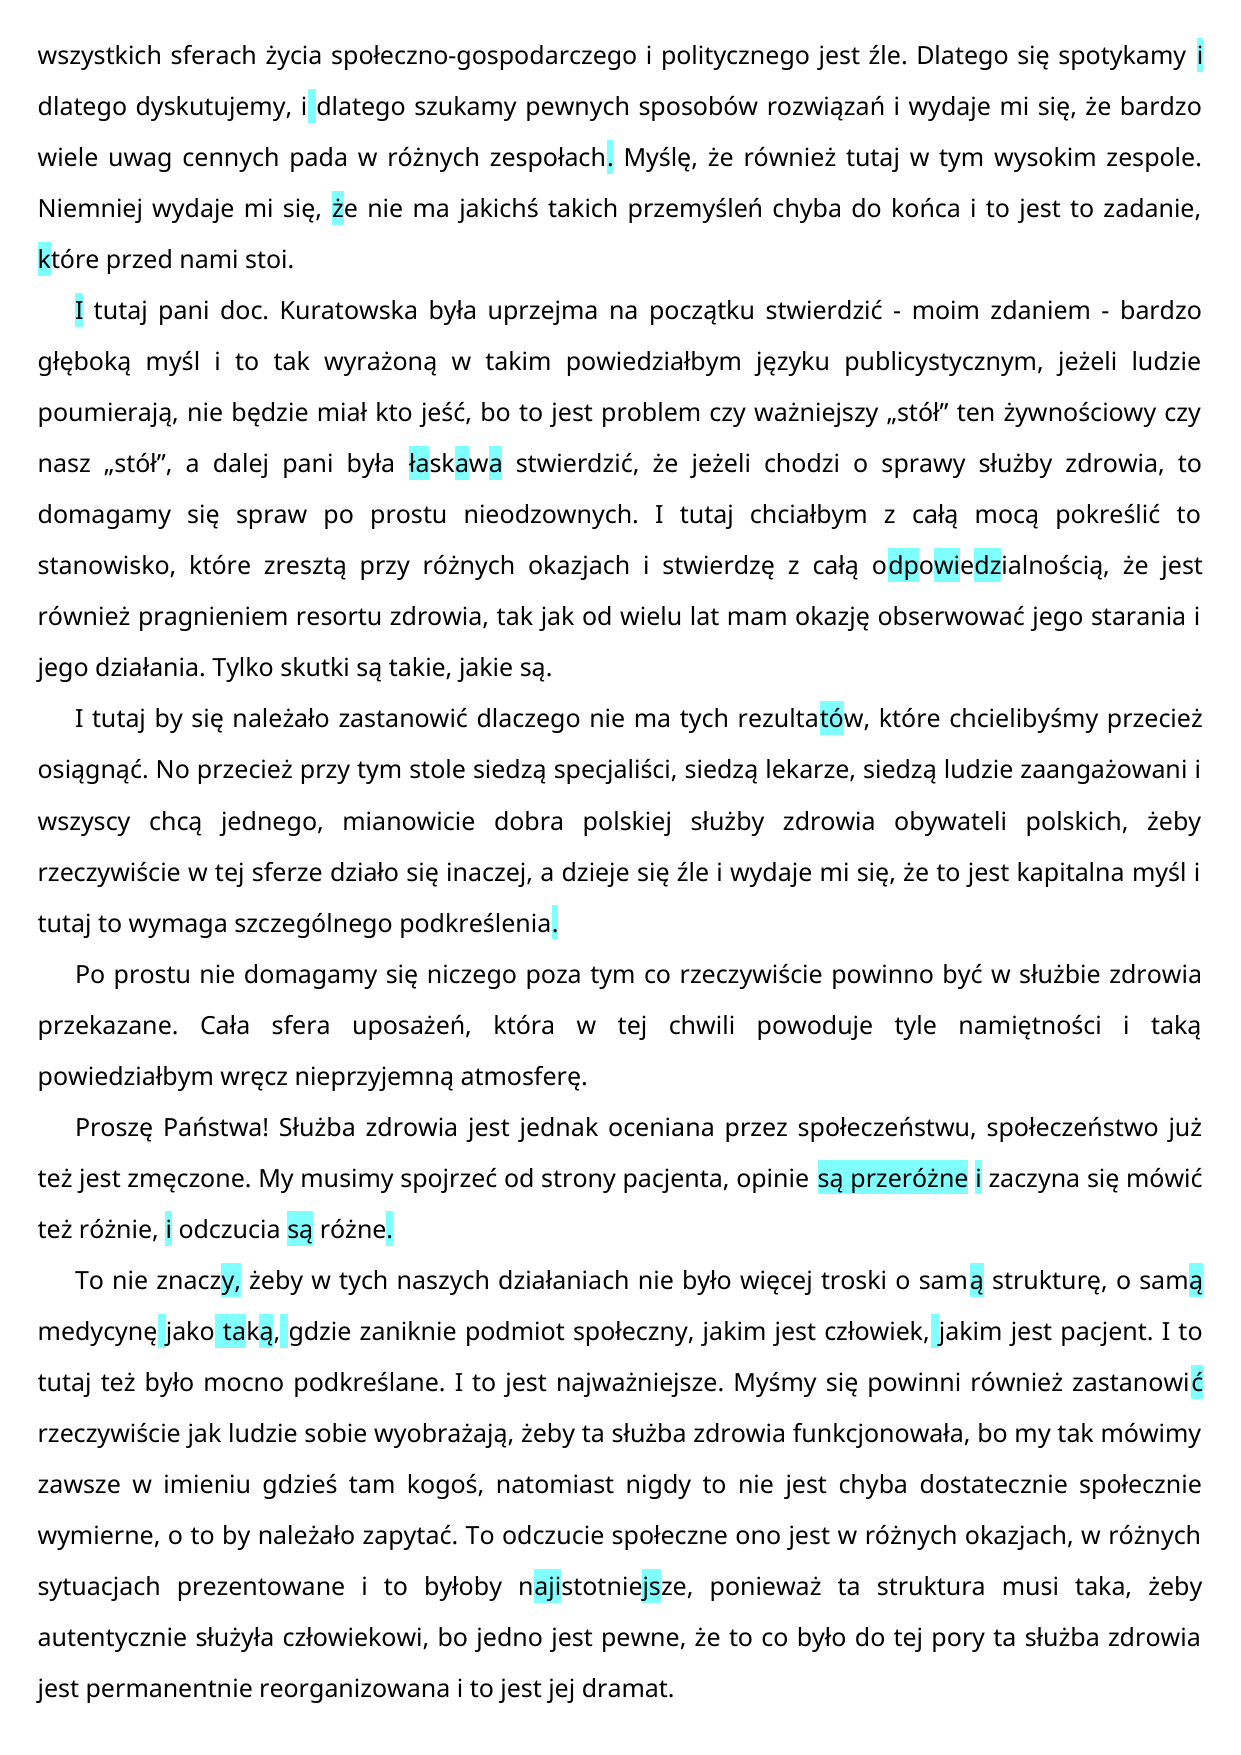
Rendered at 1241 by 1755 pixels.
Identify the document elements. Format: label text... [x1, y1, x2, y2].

text wszystkich sferach życia społeczno-gospodarczego i politycznego jest źle. Dlatego się spotykamy i dlatego dyskutujemy, i dlatego szukamy pewnych sposobów rozwiązań i wydaje mi się, że bardzo wiele uwag cennych pada w różnych zespołach. Myślę, że również tutaj w tym wysokim zespole. Niemniej wydaje mi się, że nie ma jakichś takich przemyśleń chyba do końca i to jest to zadanie, które przed nami stoi. [37, 37, 1203, 276]
text I tutaj pani doc. Kuratowska była uprzejma na początku stwierdzić - moim zdaniem - bardzo głęboką myśl i to tak wyrażoną w takim powiedziałbym języku publicystycznym, jeżeli ludzie poumierają, nie będzie miał kto jeść, bo to jest problem czy ważniejszy „stół” ten żywnościowy czy nasz „stół”, a dalej pani była łaskawa stwierdzić, że jeżeli chodzi o sprawy służby zdrowia, to domagamy się spraw po prostu nieodzownych. I tutaj chciałbym z całą mocą pokreślić to stanowisko, które zresztą przy różnych okazjach i stwierdzę z całą odpowiedzialnością, że jest również pragnieniem resortu zdrowia, tak jak od wielu lat mam okazję obserwować jego starania i jego działania. Tylko skutki są takie, jakie są. [37, 293, 1203, 684]
text I tutaj by się należało zastanowić dlaczego nie ma tych rezultatów, które chcielibyśmy przecież osiągnąć. No przecież przy tym stole siedzą specjaliści, siedzą lekarze, siedzą ludzie zaangażowani i wszyscy chcą jednego, mianowicie dobra polskiej służby zdrowia obywateli polskich, żeby rzeczywiście w tej sferze działo się inaczej, a dzieje się źle i wydaje mi się, że to jest kapitalna myśl i tutaj to wymaga szczególnego podkreślenia. [37, 701, 1203, 939]
text Po prostu nie domagamy się niczego poza tym co rzeczywiście powinno być w służbie zdrowia przekazane. Cała sfera uposażeń, która w tej chwili powoduje tyle namiętności i taką powiedziałbym wręcz nieprzyjemną atmosferę. [37, 956, 1203, 1092]
text Proszę Państwa! Służba zdrowia jest jednak oceniana przez społeczeństwu, społeczeństwo już też jest zmęczone. My musimy spojrzeć od strony pacjenta, opinie są przeróżne i zaczyna się mówić też różnie, i odczucia są różne. [37, 1109, 1203, 1246]
text To nie znaczy, żeby w tych naszych działaniach nie było więcej troski o samą strukturę, o samą medycynę jako taką, gdzie zaniknie podmiot społeczny, jakim jest człowiek, jakim jest pacjent. I to tutaj też było mocno podkreślane. I to jest najważniejsze. Myśmy się powinni również zastanowić rzeczywiście jak ludzie sobie wyobrażają, żeby ta służba zdrowia funkcjonowała, bo my tak mówimy zawsze w imieniu gdzieś tam kogoś, natomiast nigdy to nie jest chyba dostatecznie społecznie wymierne, o to by należało zapytać. To odczucie społeczne ono jest w różnych okazjach, w różnych sytuacjach prezentowane i to byłoby najistotniejsze, ponieważ ta struktura musi taka, żeby autentycznie służyła człowiekowi, bo jedno jest pewne, że to co było do tej pory ta służba zdrowia jest permanentnie reorganizowana i to jest jej dramat. [37, 1262, 1203, 1705]
